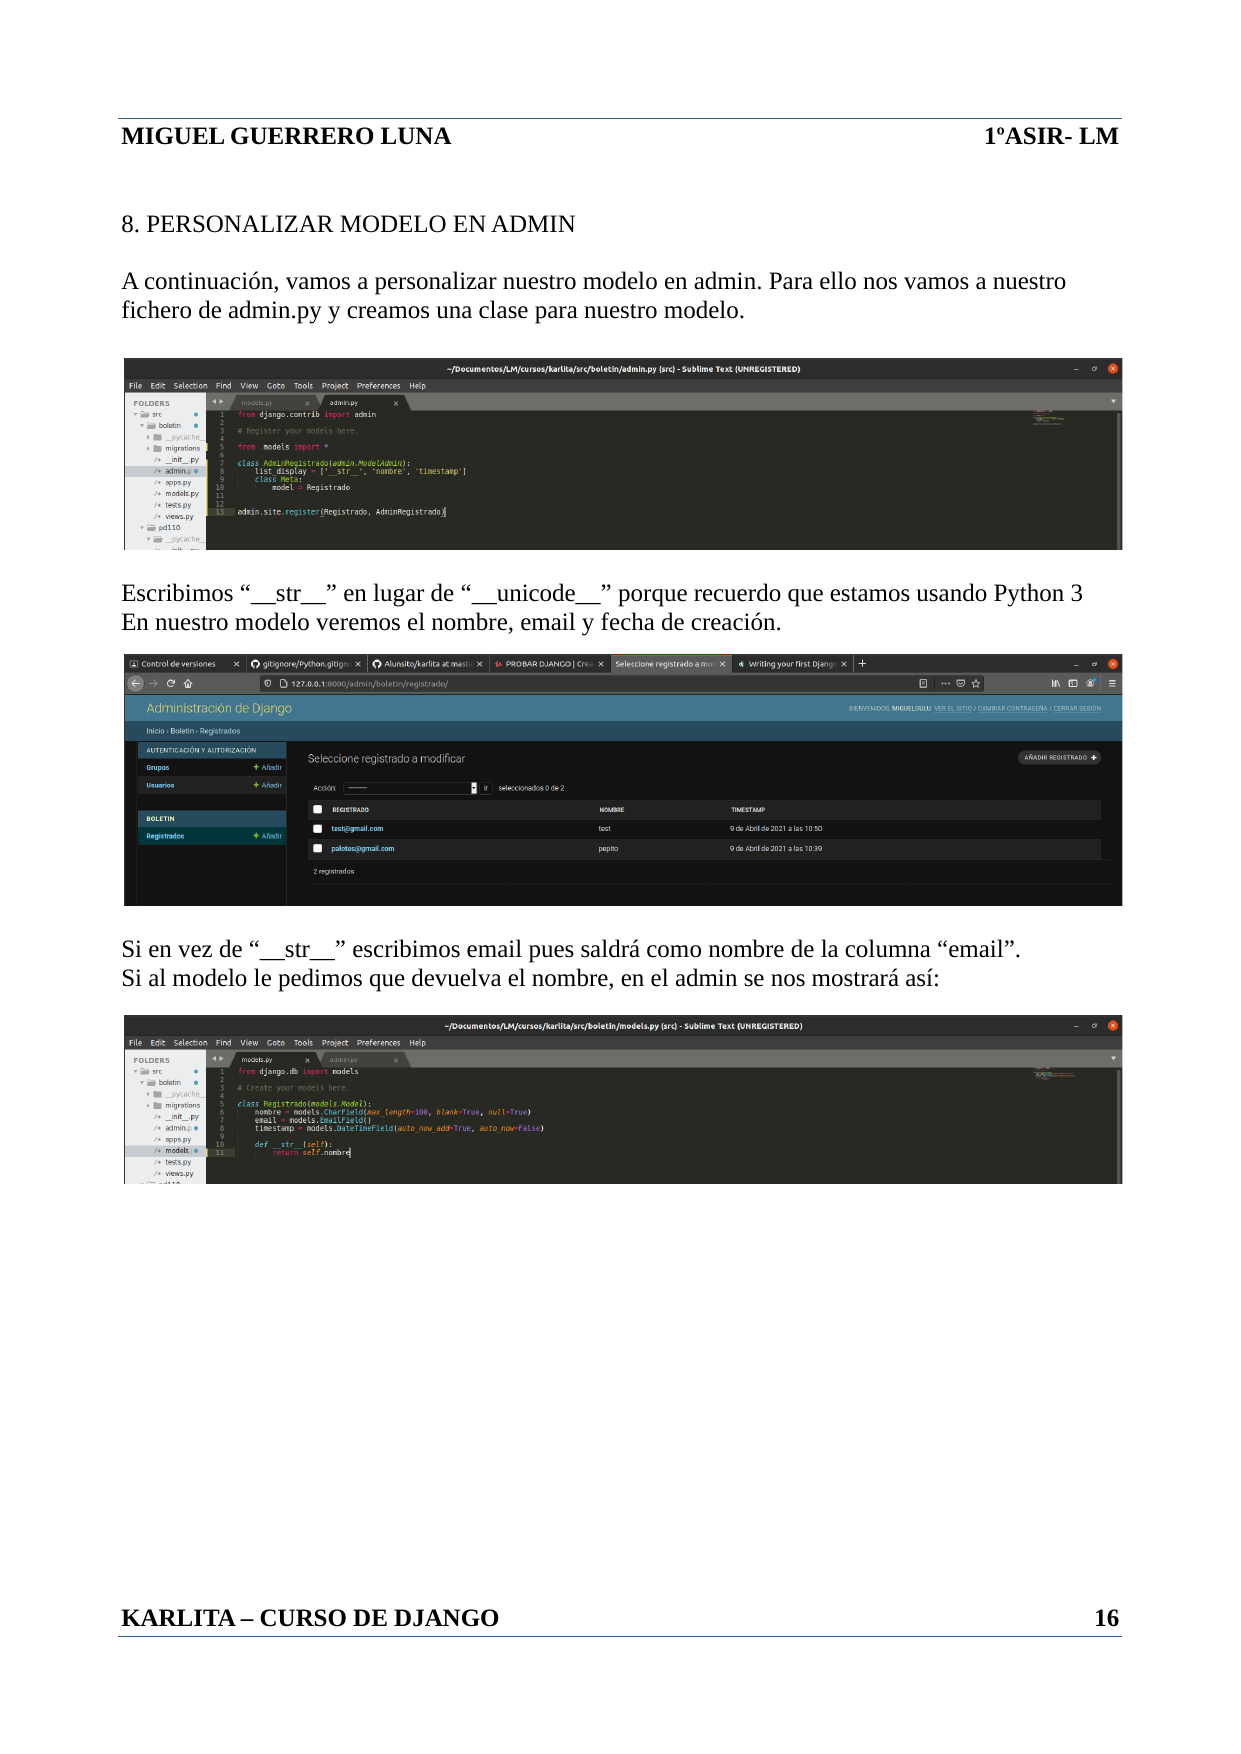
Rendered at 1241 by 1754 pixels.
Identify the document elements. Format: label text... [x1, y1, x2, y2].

text 8. PERSONALIZAR MODELO EN ADMIN A continuación, vamos a personalizar nuestro modelo en admin. Para ello nos vamos a nuestro fichero de admin.py y creamos una clase para nuestro modelo. Escribimos “__str__” en lugar de “__unicode__” porque recuerdo que estamos usando Python 3 En nuestro modelo veremos el nombre, email y fecha de creación. Si en vez de “__str__” escribimos email pues saldrá como nombre de la columna “email”. Si al modelo le pedimos que devuelva el nombre, en el admin se nos mostrará así: [121, 180, 1119, 1385]
